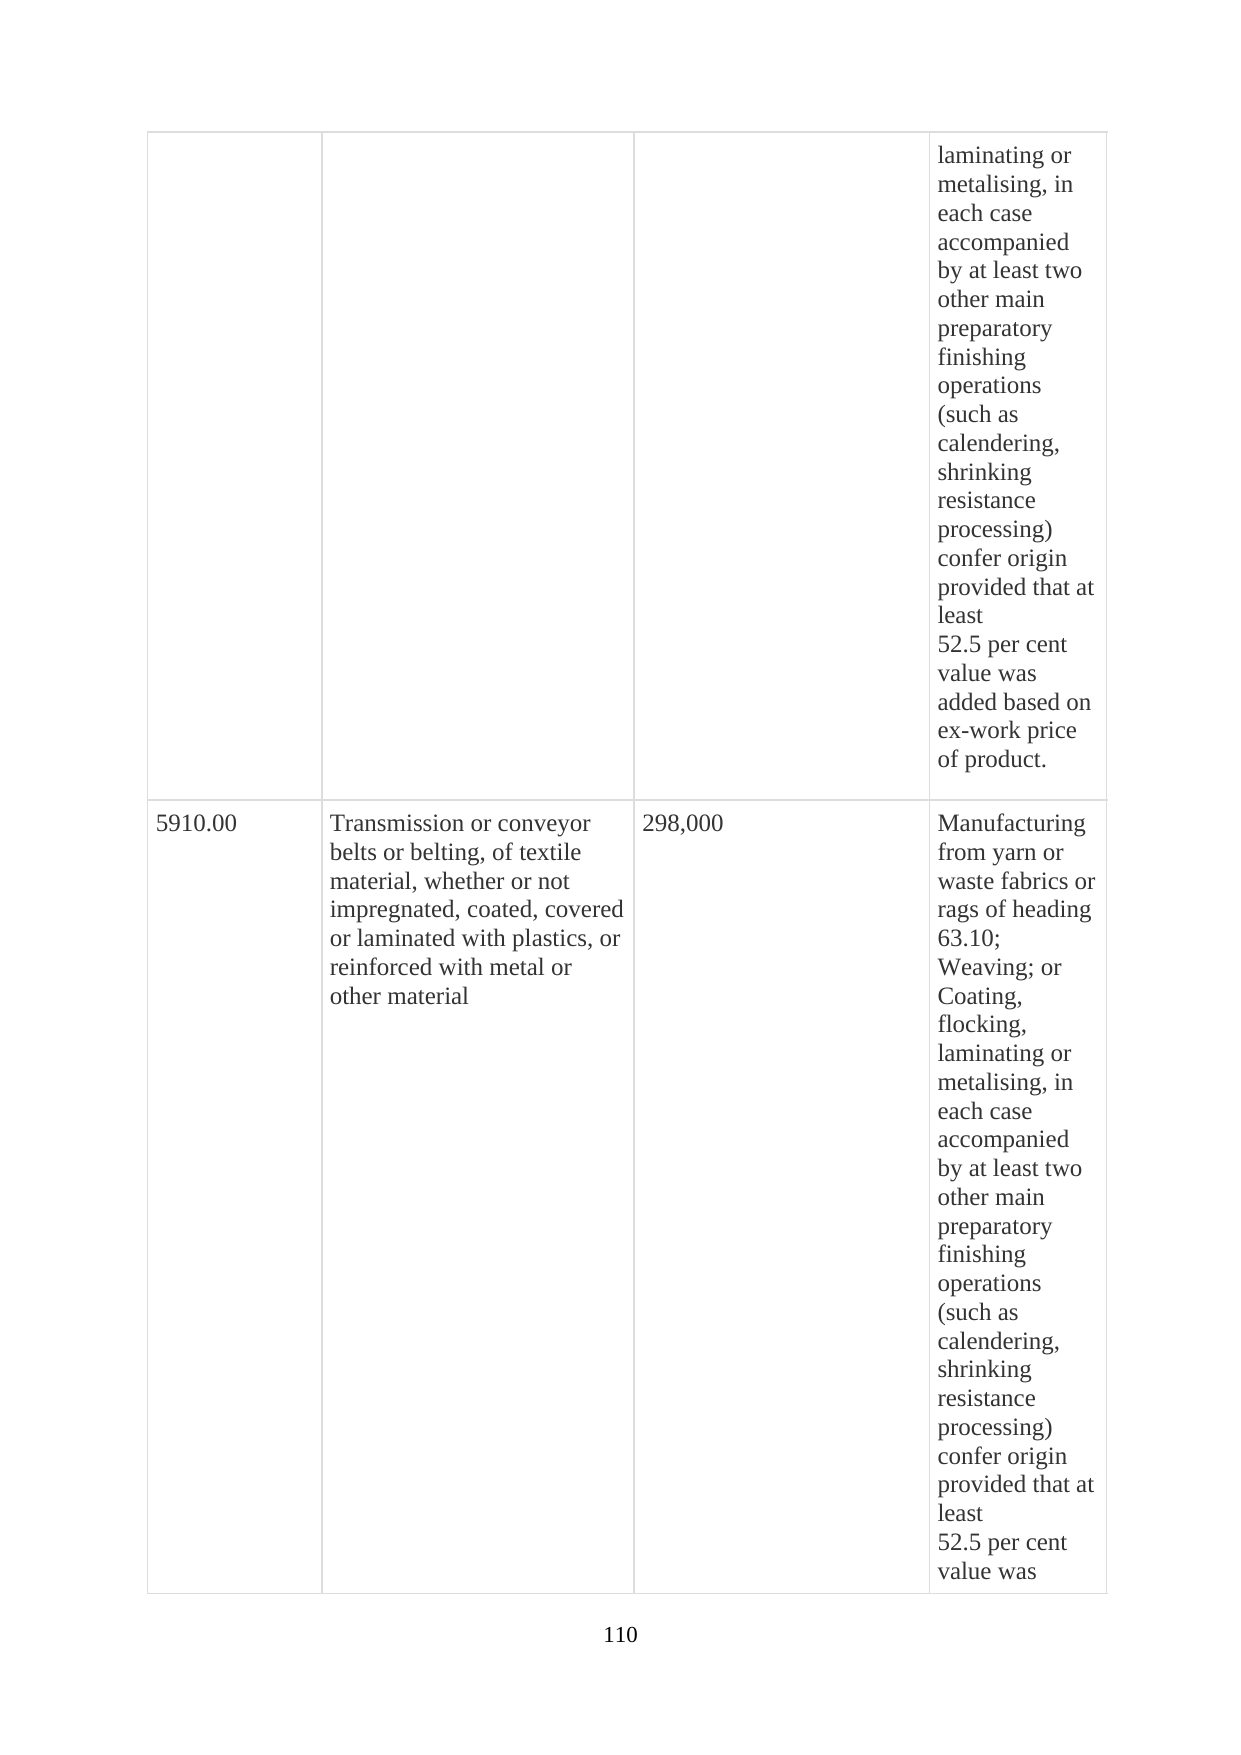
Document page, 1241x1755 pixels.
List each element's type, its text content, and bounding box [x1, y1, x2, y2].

table_cell laminating or metalising, in each case accompanied by at least two other main preparatory finishing operations (such as calendering, shrinking resistance processing) confer origin provided that at least 52.5 per cent value was added based on ex-work price of product. [930, 133, 1106, 799]
table_cell [323, 133, 633, 799]
table_cell Transmission or conveyor belts or belting, of textile material, whether or not impregnated, coated, covered or laminated with plastics, or reinforced with metal or other material [323, 801, 633, 1592]
table_cell [148, 133, 321, 799]
table_cell [635, 133, 929, 799]
table_cell Manufacturing from yarn or waste fabrics or rags of heading 63.10; Weaving; or Coating, flocking, laminating or metalising, in each case accompanied by at least two other main preparatory finishing operations (such as calendering, shrinking resistance processing) confer origin provided that at least 52.5 per cent value was [930, 801, 1106, 1592]
table_cell 298,000 [635, 801, 929, 1592]
table_cell 5910.00 [148, 801, 321, 1592]
